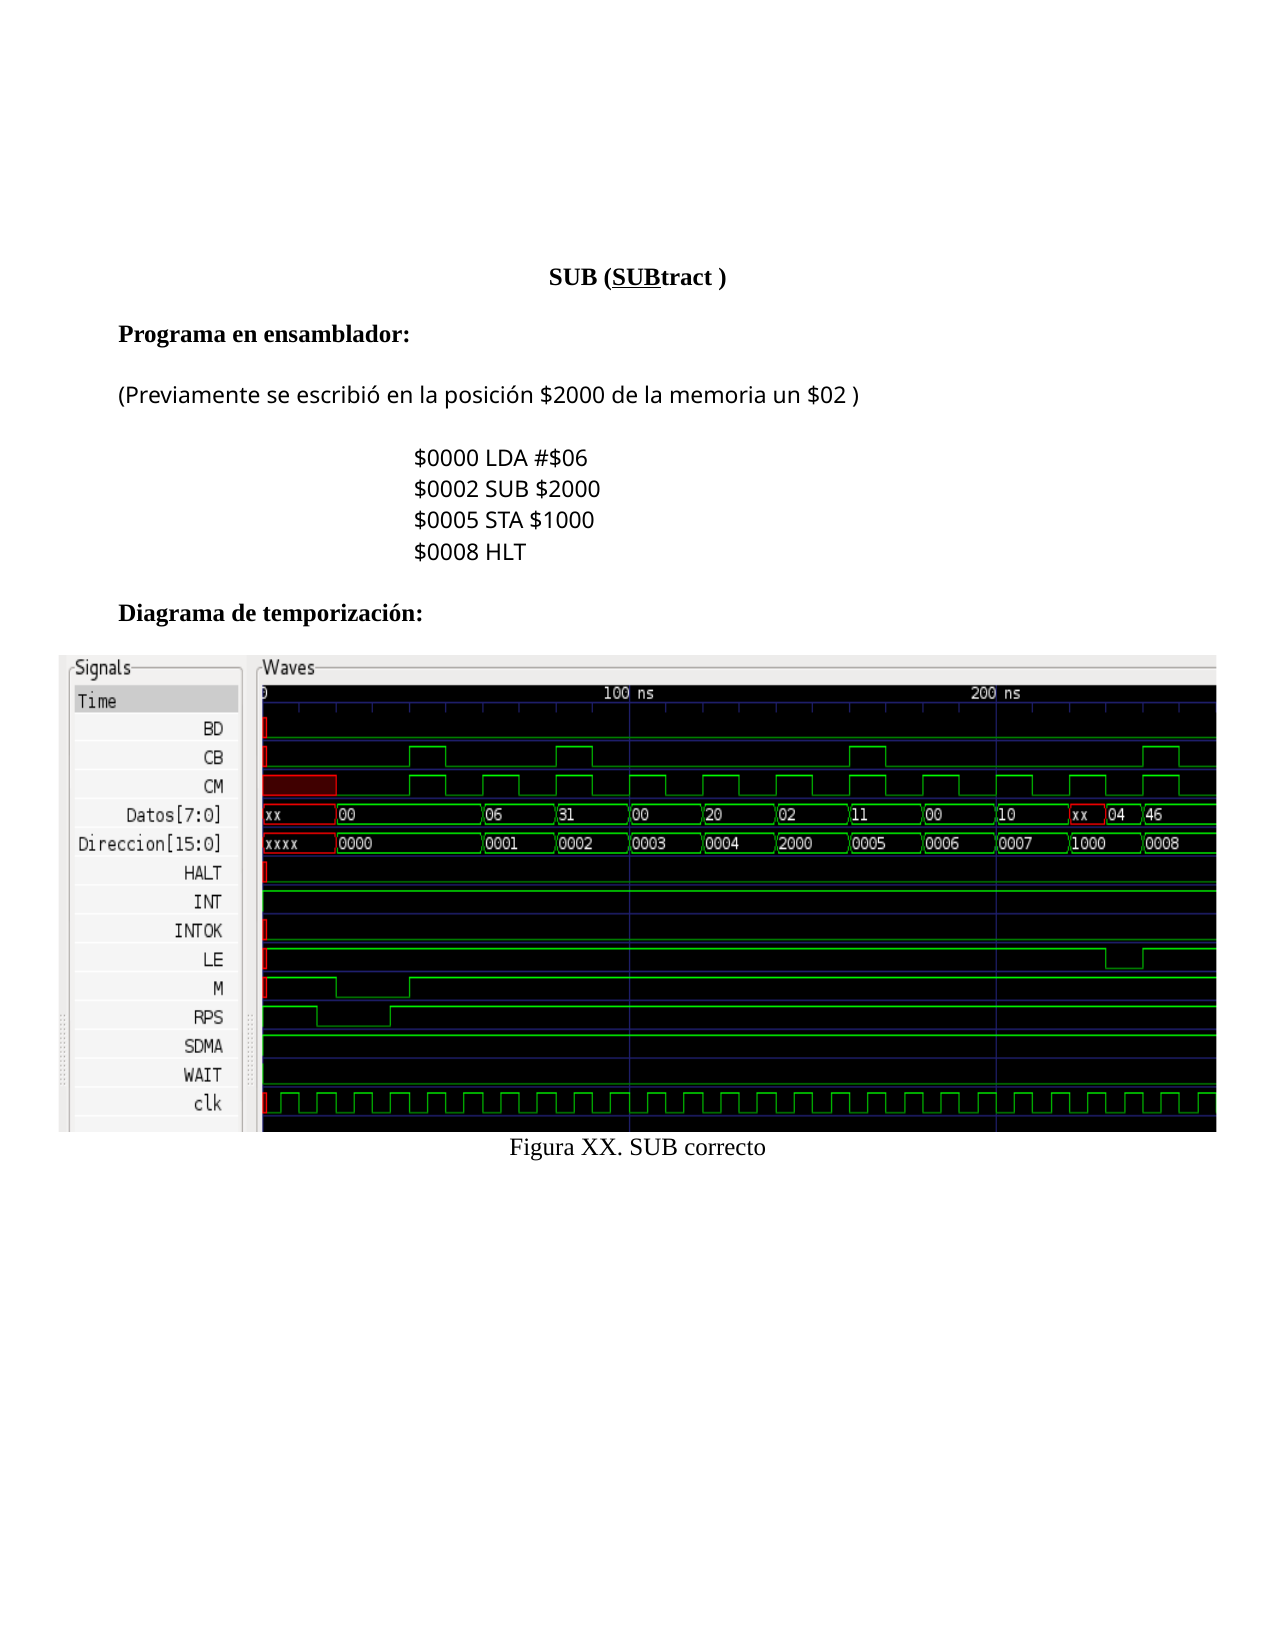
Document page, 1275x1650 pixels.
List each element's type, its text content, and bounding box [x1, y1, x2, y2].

text Figura XX. SUB correcto [118, 1132, 1157, 1161]
text $0000 LDA #$06 [118, 442, 1157, 473]
text Programa en ensamblador: [118, 319, 1157, 348]
text $0005 STA $1000 [118, 504, 1157, 536]
text $0002 SUB $2000 [118, 473, 1157, 504]
text Diagrama de temporización: [118, 598, 1157, 627]
text $0008 HLT [118, 536, 1157, 567]
text SUB (SUBtract ) [118, 262, 1157, 291]
text (Previamente se escribió en la posición $2000 de la memoria un $02 ) [118, 379, 1157, 411]
picture [58, 655, 1217, 1132]
